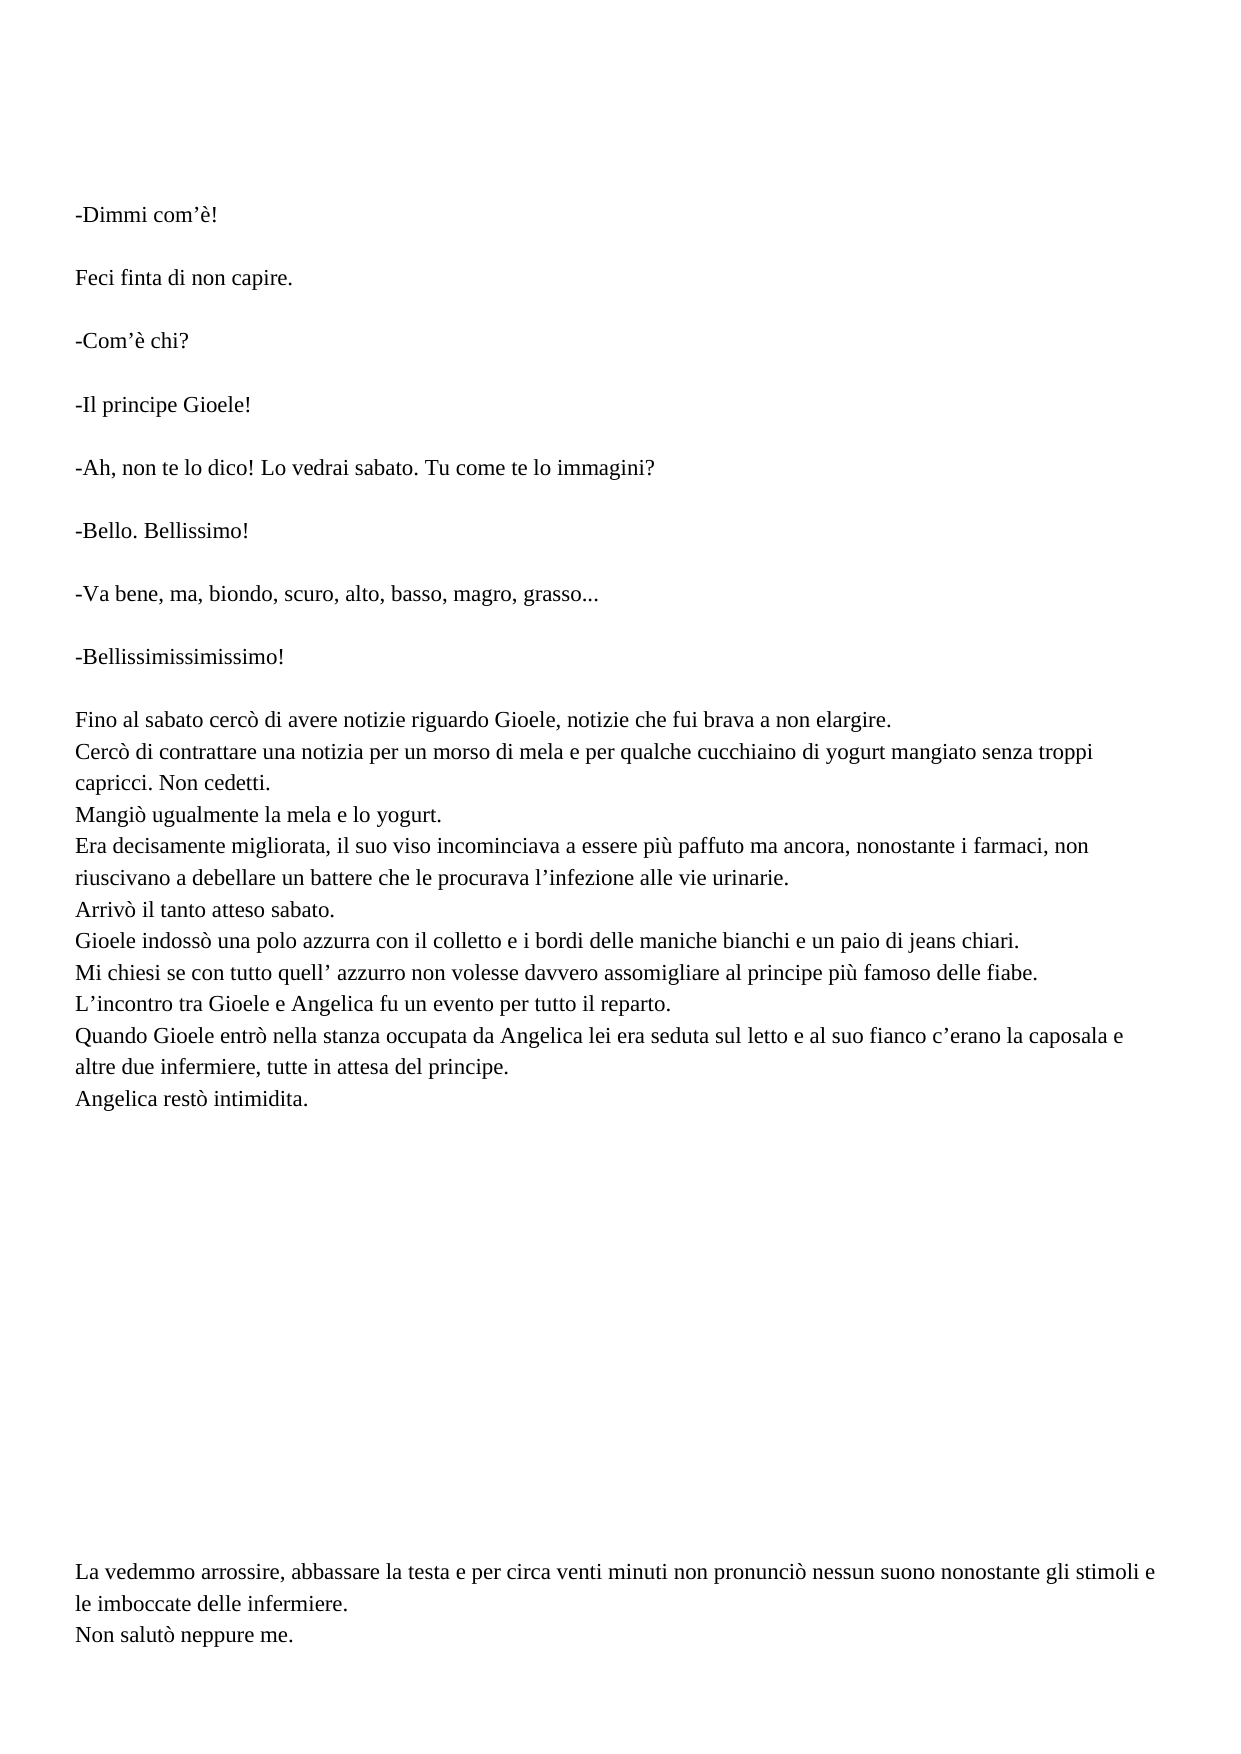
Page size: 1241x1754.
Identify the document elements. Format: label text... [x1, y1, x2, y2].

text Mangiò ugualmente la mela e lo yogurt. [75, 801, 1165, 827]
text Cercò di contrattare una notizia per un morso di mela e per qualche cucchiaino di yogurt mangiato senza troppi capricci. Non cedetti. [75, 738, 1165, 796]
text -Dimmi com’è! [75, 201, 1165, 228]
text -Bellissimissimissimo! [75, 643, 1165, 669]
text -Va bene, ma, biondo, scuro, alto, basso, magro, grasso... [75, 580, 1165, 606]
text Feci finta di non capire. [75, 264, 1165, 291]
text -Il principe Gioele! [75, 391, 1165, 417]
text Fino al sabato cercò di avere notizie riguardo Gioele, notizie che fui brava a non elargire. [75, 706, 1165, 733]
text Mi chiesi se con tutto quell’ azzurro non volesse davvero assomigliare al principe più famoso delle fiabe. [75, 959, 1165, 985]
text Quando Gioele entrò nella stanza occupata da Angelica lei era seduta sul letto e al suo fianco c’erano la caposala e altre due infermiere, tutte in attesa del principe. [75, 1022, 1165, 1080]
text Gioele indossò una polo azzurra con il colletto e i bordi delle maniche bianchi e un paio di jeans chiari. [75, 927, 1165, 953]
text -Bello. Bellissimo! [75, 517, 1165, 543]
text Era decisamente migliorata, il suo viso incominciava a essere più paffuto ma ancora, nonostante i farmaci, non riuscivano a debellare un battere che le procurava l’infezione alle vie urinarie. [75, 832, 1165, 890]
text Non salutò neppure me. [75, 1622, 1165, 1648]
text L’incontro tra Gioele e Angelica fu un evento per tutto il reparto. [75, 990, 1165, 1017]
text -Com’è chi? [75, 327, 1165, 354]
text La vedemmo arrossire, abbassare la testa e per circa venti minuti non pronunciò nessun suono nonostante gli stimoli e le imboccate delle infermiere. [75, 1558, 1165, 1616]
text Angelica restò intimidita. [75, 1085, 1165, 1111]
text Arrivò il tanto atteso sabato. [75, 896, 1165, 922]
text -Ah, non te lo dico! Lo vedrai sabato. Tu come te lo immagini? [75, 454, 1165, 480]
